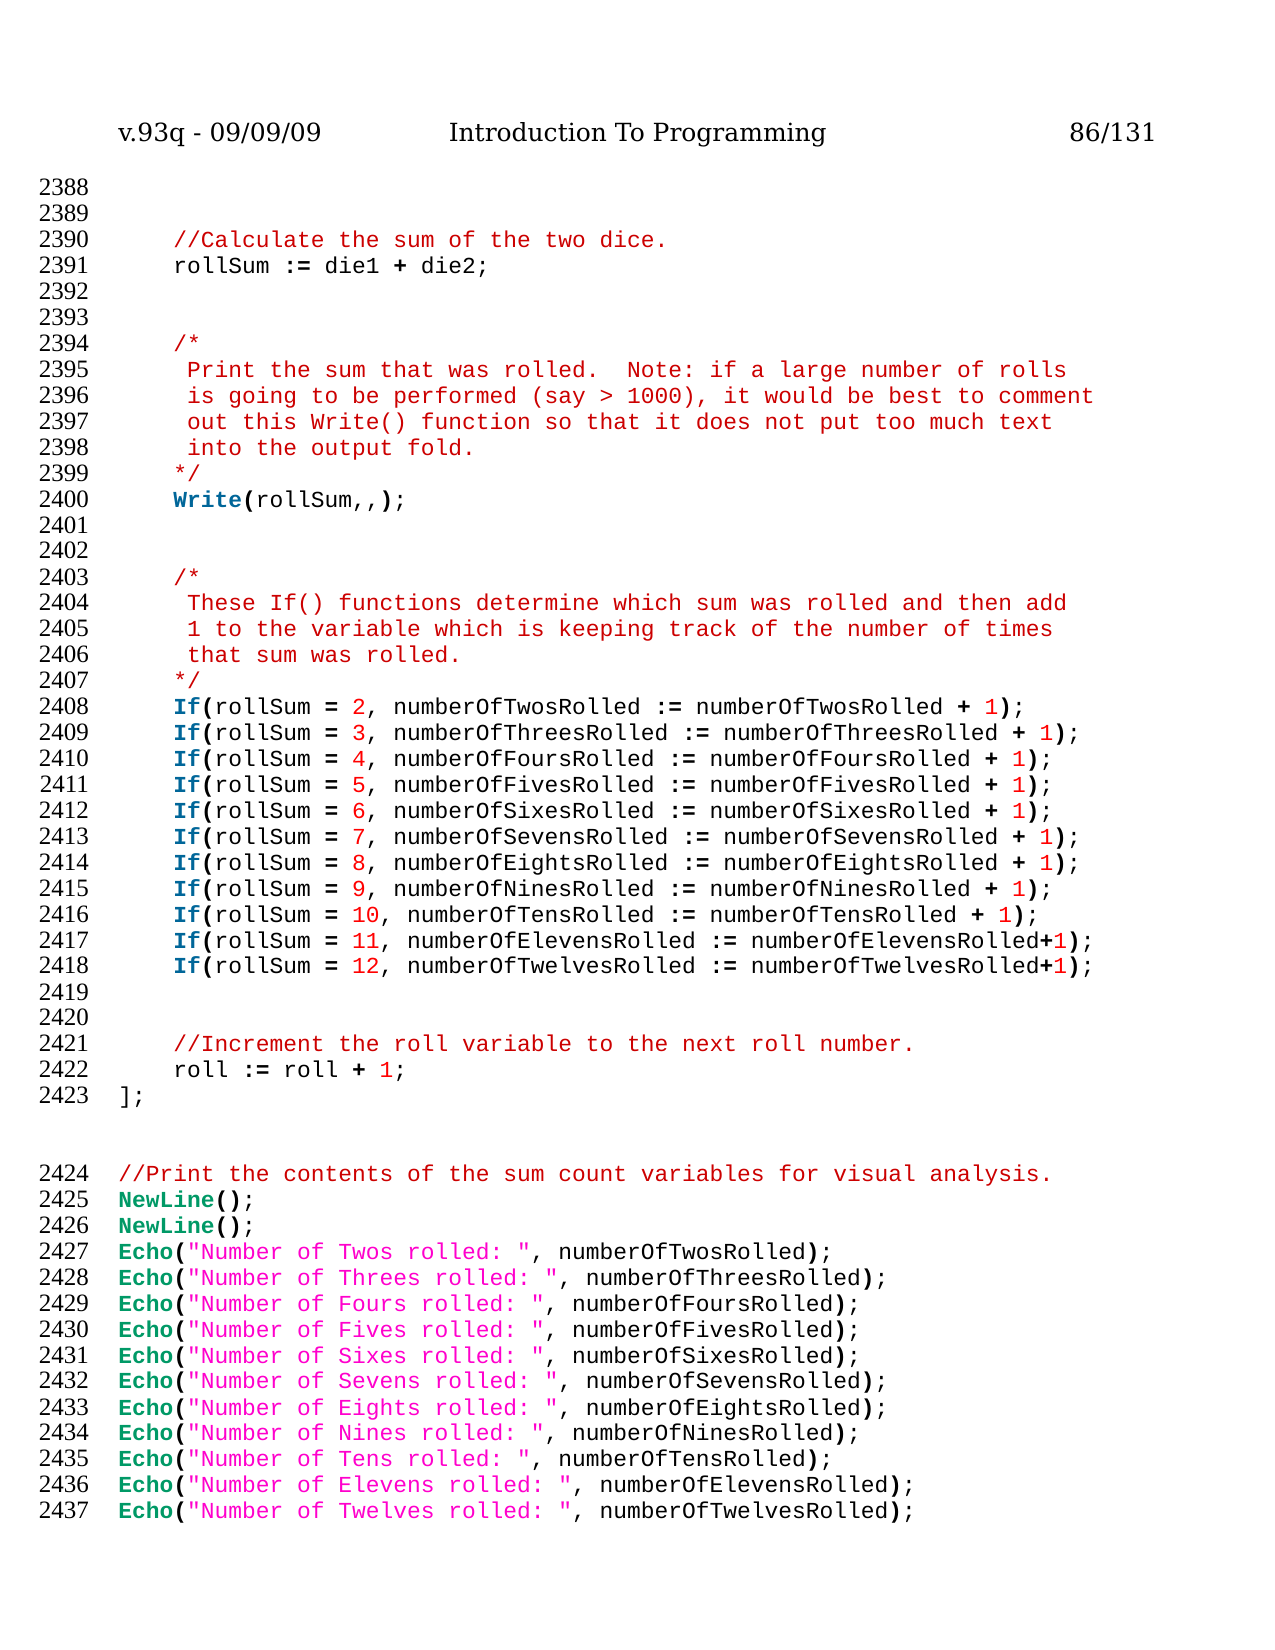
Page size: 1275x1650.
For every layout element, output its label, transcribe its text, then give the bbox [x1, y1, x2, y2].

text Echo("Number of Fives rolled: ", numberOfFivesRolled); [118, 1318, 1157, 1344]
text If(rollSum = 3, numberOfThreesRolled := numberOfThreesRolled + 1); [118, 721, 1157, 747]
text into the output fold. [118, 436, 1157, 462]
text is going to be performed (say > 1000), it would be best to comment [118, 384, 1157, 410]
text //Print the contents of the sum count variables for visual analysis. [118, 1162, 1157, 1188]
text Write(rollSum,,); [118, 488, 1157, 514]
text Echo("Number of Elevens rolled: ", numberOfElevensRolled); [118, 1474, 1157, 1499]
text If(rollSum = 6, numberOfSixesRolled := numberOfSixesRolled + 1); [118, 799, 1157, 825]
text NewLine(); [118, 1188, 1157, 1214]
text 1 to the variable which is keeping track of the number of times [118, 618, 1157, 644]
text Echo("Number of Twos rolled: ", numberOfTwosRolled); [118, 1240, 1157, 1266]
text Echo("Number of Nines rolled: ", numberOfNinesRolled); [118, 1422, 1157, 1448]
text These If() functions determine which sum was rolled and then add [118, 592, 1157, 618]
text Echo("Number of Eights rolled: ", numberOfEightsRolled); [118, 1396, 1157, 1422]
text If(rollSum = 2, numberOfTwosRolled := numberOfTwosRolled + 1); [118, 696, 1157, 721]
text Echo("Number of Fours rolled: ", numberOfFoursRolled); [118, 1292, 1157, 1318]
text out this Write() function so that it does not put too much text [118, 410, 1157, 436]
text //Increment the roll variable to the next roll number. [118, 1033, 1157, 1059]
text If(rollSum = 5, numberOfFivesRolled := numberOfFivesRolled + 1); [118, 773, 1157, 799]
text //Calculate the sum of the two dice. [118, 229, 1157, 254]
text Print the sum that was rolled. Note: if a large number of rolls [118, 358, 1157, 384]
text Echo("Number of Sevens rolled: ", numberOfSevensRolled); [118, 1370, 1157, 1396]
text If(rollSum = 11, numberOfElevensRolled := numberOfElevensRolled+1); [118, 929, 1157, 955]
text If(rollSum = 12, numberOfTwelvesRolled := numberOfTwelvesRolled+1); [118, 955, 1157, 981]
text that sum was rolled. [118, 644, 1157, 669]
text If(rollSum = 8, numberOfEightsRolled := numberOfEightsRolled + 1); [118, 851, 1157, 877]
text */ [118, 462, 1157, 488]
text Echo("Number of Threes rolled: ", numberOfThreesRolled); [118, 1266, 1157, 1292]
text If(rollSum = 10, numberOfTensRolled := numberOfTensRolled + 1); [118, 903, 1157, 929]
text If(rollSum = 7, numberOfSevensRolled := numberOfSevensRolled + 1); [118, 825, 1157, 851]
text /* [118, 332, 1157, 358]
text Echo("Number of Twelves rolled: ", numberOfTwelvesRolled); [118, 1499, 1157, 1526]
text If(rollSum = 9, numberOfNinesRolled := numberOfNinesRolled + 1); [118, 877, 1157, 903]
text ]; [118, 1084, 1157, 1111]
text Echo("Number of Sixes rolled: ", numberOfSixesRolled); [118, 1344, 1157, 1370]
text rollSum := die1 + die2; [118, 254, 1157, 281]
text Echo("Number of Tens rolled: ", numberOfTensRolled); [118, 1448, 1157, 1474]
text roll := roll + 1; [118, 1059, 1157, 1084]
text If(rollSum = 4, numberOfFoursRolled := numberOfFoursRolled + 1); [118, 747, 1157, 773]
text NewLine(); [118, 1214, 1157, 1240]
text */ [118, 669, 1157, 696]
text /* [118, 566, 1157, 592]
